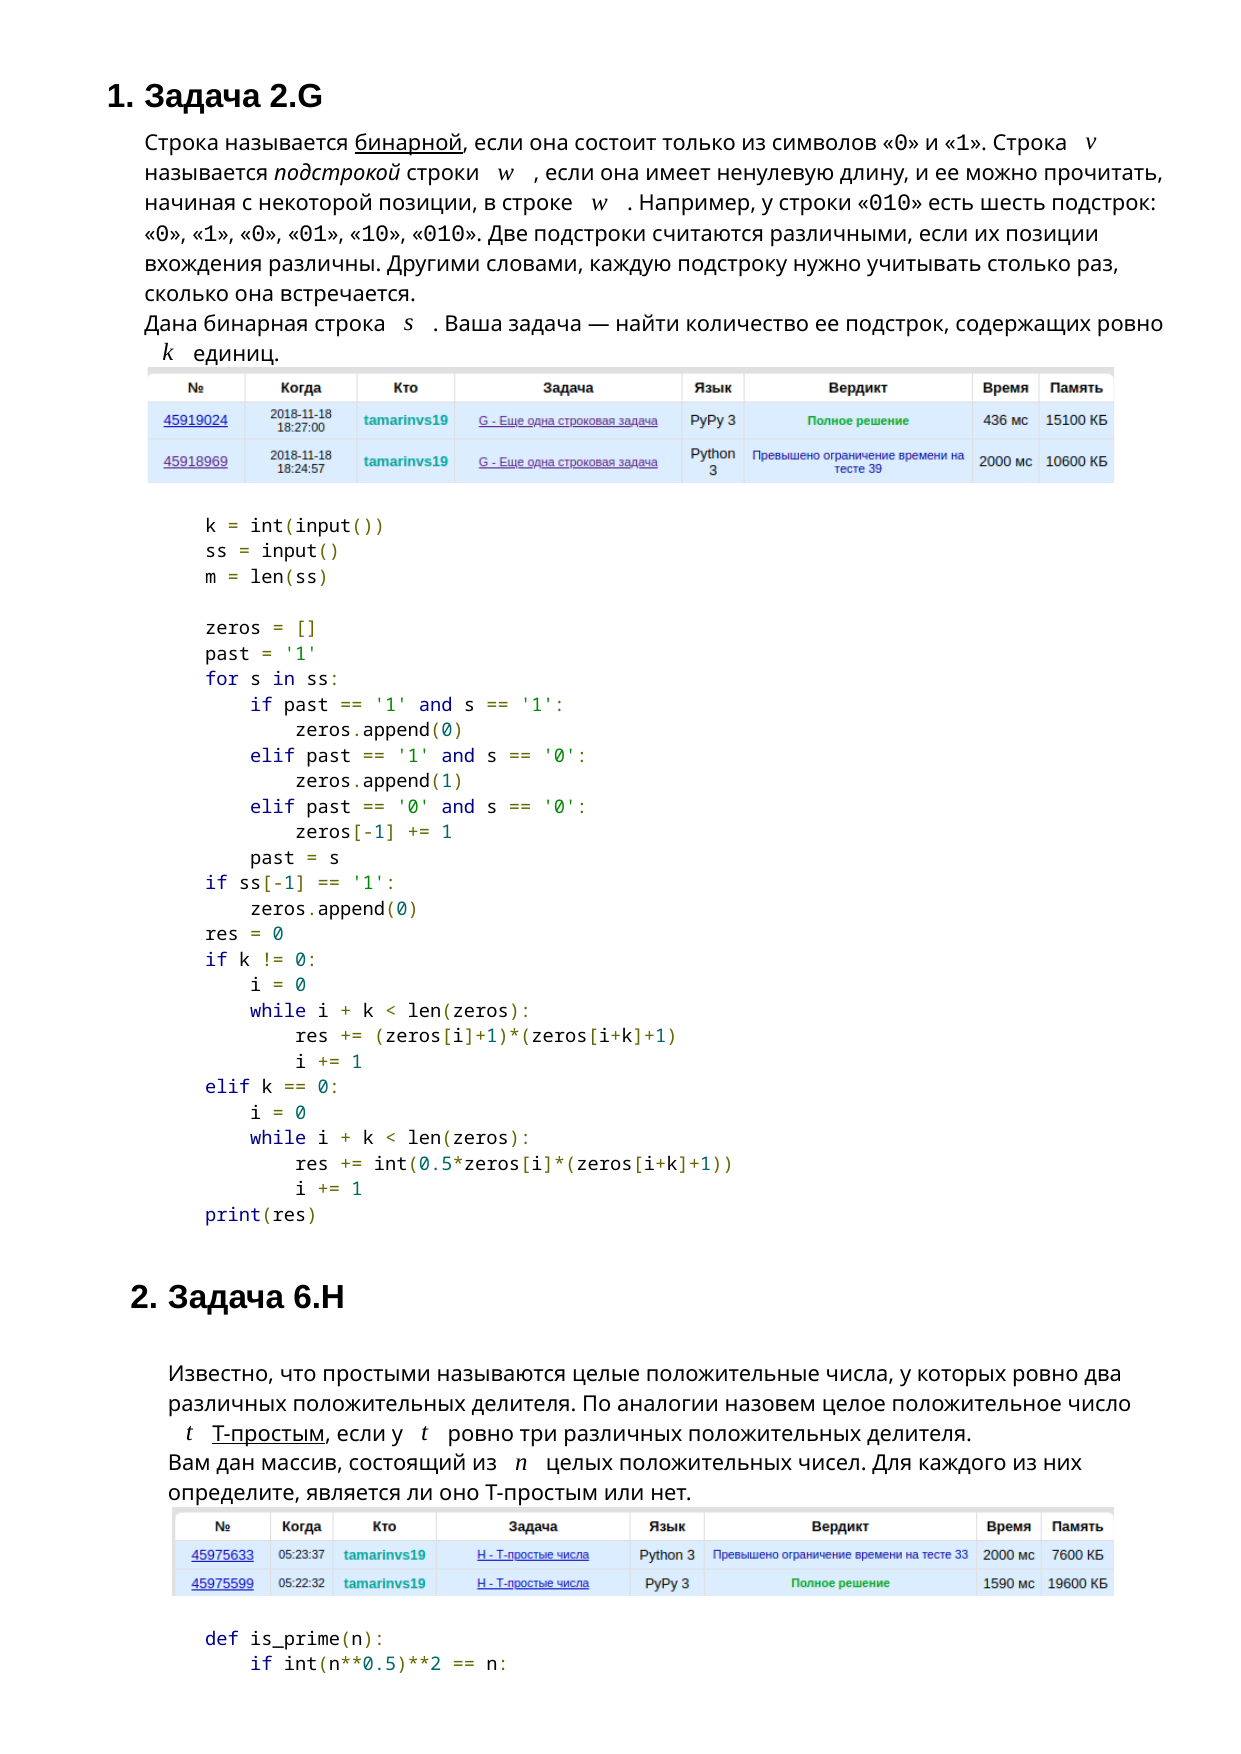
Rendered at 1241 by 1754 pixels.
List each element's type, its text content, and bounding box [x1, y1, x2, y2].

list Строка называется бинарной, если она состоит только из символов «0» и «1». Строканазывается подстрокой строки, если она имеет ненулевую длину, и ее можно прочитать, начиная с некоторой позиции, в строке. Например, у строки «010» есть шесть подстрок: «0», «1», «0», «01», «10», «010». Две подстроки считаются различными, если их позиции вхождения различны. Другими словами, каждую подстроку нужно учитывать столько раз, сколько она встречается. [107, 127, 1172, 308]
text i += 1 [116, 1048, 1124, 1074]
text ss = input() [116, 538, 1124, 563]
text zeros = [] [116, 614, 1124, 640]
text zeros.append(0) [116, 895, 1124, 921]
text if k != 0: [116, 946, 1124, 972]
text i = 0 [116, 972, 1124, 997]
list Известно, что простыми называются целые положительные числа, у которых ровно два различных положительных делителя. По аналогии назовем целое положительное числоТ-простым, если уровно три различных положительных делителя. [130, 1328, 1172, 1447]
text print(res) [116, 1201, 1124, 1227]
text i = 0 [116, 1099, 1124, 1125]
text res = 0 [116, 921, 1124, 946]
text while i + k < len(zeros): [116, 1125, 1124, 1150]
text res += (zeros[i]+1)*(zeros[i+k]+1) [116, 1023, 1124, 1048]
text if ss[-1] == '1': [116, 869, 1124, 895]
subtitle Задача 6.H [130, 1277, 1172, 1316]
picture [171, 1507, 1114, 1596]
text res += int(0.5*zeros[i]*(zeros[i+k]+1)) [116, 1150, 1124, 1176]
text k = int(input()) [116, 512, 1124, 538]
text elif k == 0: [116, 1074, 1124, 1099]
text def is_prime(n): [116, 1625, 1124, 1650]
text if past == '1' and s == '1': [116, 691, 1124, 716]
subtitle Задача 2.G [107, 76, 1172, 114]
text elif past == '0' and s == '0': [116, 793, 1124, 818]
text past = '1' [116, 640, 1124, 665]
text while i + k < len(zeros): [116, 997, 1124, 1023]
text i += 1 [116, 1176, 1124, 1201]
text zeros.append(1) [116, 767, 1124, 793]
text for s in ss: [116, 665, 1124, 691]
picture [147, 367, 1115, 483]
text zeros[-1] += 1 [116, 818, 1124, 844]
text zeros.append(0) [116, 716, 1124, 742]
text m = len(ss) [116, 563, 1124, 589]
text if int(n**0.5)**2 == n: [116, 1650, 1124, 1676]
text elif past == '1' and s == '0': [116, 742, 1124, 767]
text past = s [116, 844, 1124, 869]
list Дана бинарная строка. Ваша задача — найти количество ее подстрок, содержащих ровноединиц. [107, 308, 1172, 367]
list Вам дан массив, состоящий изцелых положительных чисел. Для каждого из них определите, является ли оно Т-простым или нет. [130, 1447, 1172, 1507]
